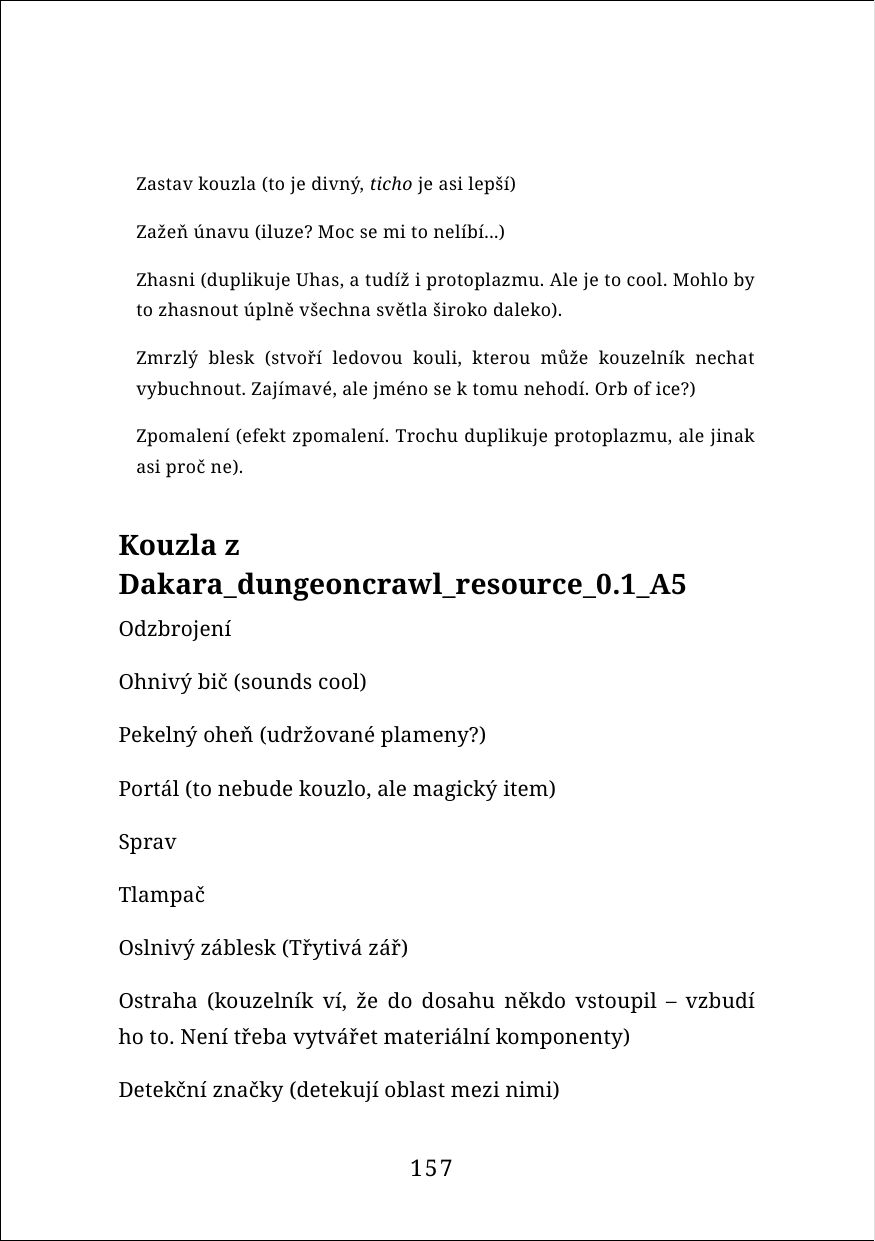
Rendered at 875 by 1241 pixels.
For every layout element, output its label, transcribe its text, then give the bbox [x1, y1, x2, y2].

text Tlampač [118, 880, 756, 909]
text Pekelný oheň (udržované plameny?) [118, 721, 756, 749]
text Zhasni (duplikuje Uhas, a tudíž i protoplazmu. Ale je to cool. Mohlo by to zhasnout úplně všechna světla široko daleko). [136, 268, 756, 322]
text Oslnivý záblesk (Třytivá zář) [118, 933, 756, 962]
text Sprav [118, 827, 756, 855]
text Zastav kouzla (to je divný, ticho je asi lepší) [136, 172, 756, 196]
subtitle Kouzla z Dakara_dungeoncrawl_resource_0.1_A5 [118, 526, 756, 602]
text Odzbrojení [118, 614, 756, 642]
text Ohnivý bič (sounds cool) [118, 667, 756, 696]
text Detekční značky (detekují oblast mezi nimi) [118, 1075, 756, 1104]
text Ostraha (kouzelník ví, že do dosahu někdo vstoupil – vzbudí ho to. Není třeba vytvářet materiální komponenty) [118, 987, 756, 1051]
text Zpomalení (efekt zpomalení. Trochu duplikuje protoplazmu, ale jinak asi proč ne). [136, 424, 756, 478]
text Portál (to nebude kouzlo, ale magický item) [118, 774, 756, 802]
text Zmrzlý blesk (stvoří ledovou kouli, kterou může kouzelník nechat vybuchnout. Zajímavé, ale jméno se k tomu nehodí. Orb of ice?) [136, 346, 756, 400]
text Zažeň únavu (iluze? Moc se mi to nelíbí...) [136, 220, 756, 244]
